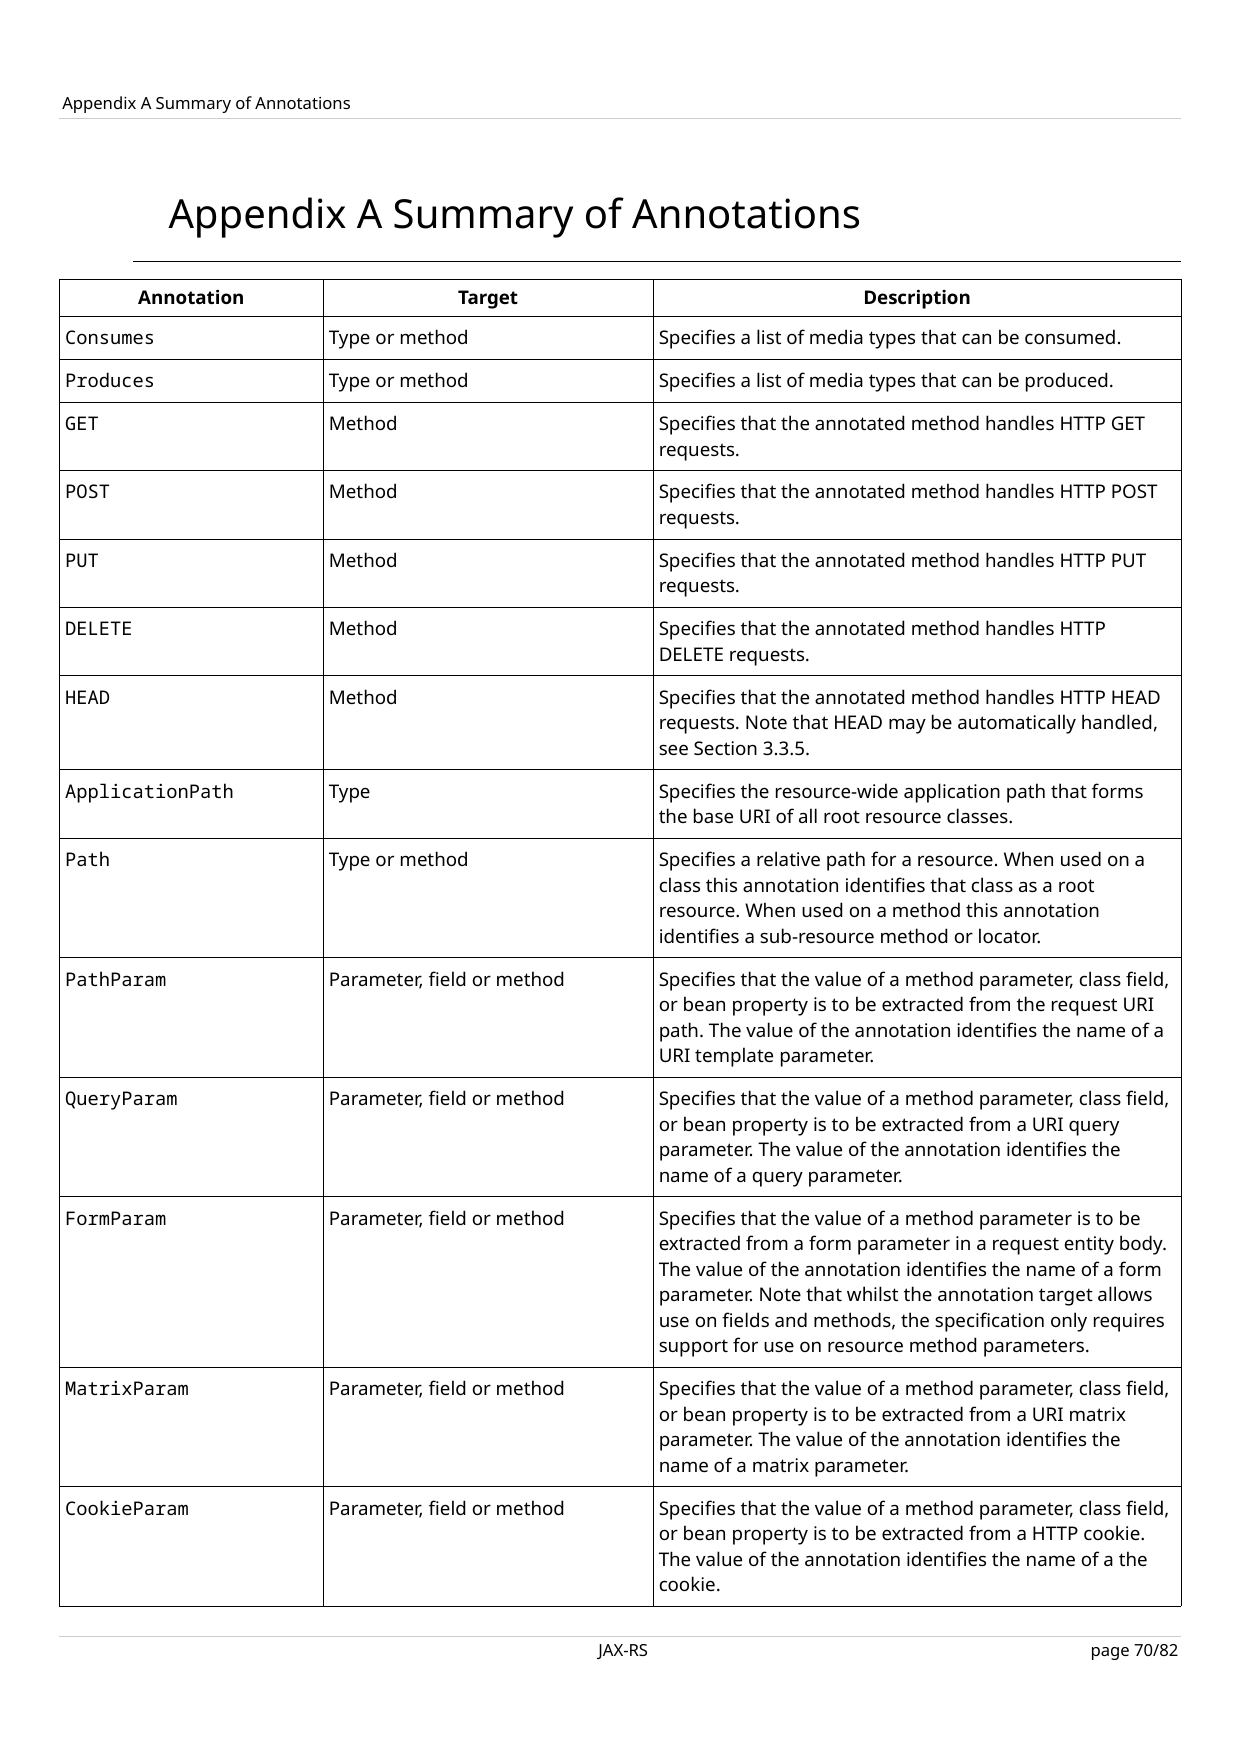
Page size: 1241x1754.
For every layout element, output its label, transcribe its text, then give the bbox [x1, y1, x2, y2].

table_cell Method [324, 540, 653, 607]
table_cell Parameter, field or method [324, 1487, 653, 1606]
table_cell Specifies a relative path for a resource. When used on a class this annotation identifies that class as a root resource. When used on a method this annotation identifies a sub-resource method or locator. [654, 839, 1181, 957]
table_cell QueryParam [60, 1078, 323, 1196]
table_cell Specifies that the value of a method parameter, class field, or bean property is to be extracted from a URI query parameter. The value of the annotation identifies the name of a query parameter. [654, 1078, 1181, 1196]
table_cell MatrixParam [60, 1368, 323, 1486]
table_cell Specifies the resource-wide application path that forms the base URI of all root resource classes. [654, 770, 1181, 838]
table_cell Type or method [324, 839, 653, 957]
table_cell DELETE [60, 608, 323, 675]
table_cell Specifies that the value of a method parameter, class field, or bean property is to be extracted from the request URI path. The value of the annotation identifies the name of a URI template parameter. [654, 958, 1181, 1077]
table_cell GET [60, 403, 323, 470]
table_cell Method [324, 403, 653, 470]
table_cell Consumes [60, 317, 323, 359]
table_cell Type [324, 770, 653, 838]
table_cell Specifies that the annotated method handles HTTP GET requests. [654, 403, 1181, 470]
table_cell Method [324, 471, 653, 538]
table_cell Specifies a list of media types that can be produced. [654, 360, 1181, 402]
table_cell Parameter, field or method [324, 958, 653, 1077]
table_cell Specifies a list of media types that can be consumed. [654, 317, 1181, 359]
table_cell Parameter, field or method [324, 1078, 653, 1196]
table_cell CookieParam [60, 1487, 323, 1606]
table_cell Produces [60, 360, 323, 402]
table_cell Specifies that the annotated method handles HTTP DELETE requests. [654, 608, 1181, 675]
table_cell Specifies that the value of a method parameter, class field, or bean property is to be extracted from a URI matrix parameter. The value of the annotation identifies the name of a matrix parameter. [654, 1368, 1181, 1486]
table_cell Specifies that the annotated method handles HTTP PUT requests. [654, 540, 1181, 607]
table_cell ApplicationPath [60, 770, 323, 838]
table_header Target [324, 280, 653, 316]
table_cell HEAD [60, 676, 323, 769]
table_cell Specifies that the annotated method handles HTTP POST requests. [654, 471, 1181, 538]
table_cell Type or method [324, 317, 653, 359]
table_cell PathParam [60, 958, 323, 1077]
table_cell Method [324, 676, 653, 769]
table_cell Specifies that the value of a method parameter, class field, or bean property is to be extracted from a HTTP cookie. The value of the annotation identifies the name of a the cookie. [654, 1487, 1181, 1606]
table_cell Parameter, field or method [324, 1197, 653, 1367]
table_cell Specifies that the value of a method parameter is to be extracted from a form parameter in a request entity body. The value of the annotation identifies the name of a form parameter. Note that whilst the annotation target allows use on fields and methods, the specification only requires support for use on resource method parameters. [654, 1197, 1181, 1367]
table_cell Specifies that the annotated method handles HTTP HEAD requests. Note that HEAD may be automatically handled, see Section 3.3.5. [654, 676, 1181, 769]
table_cell Parameter, field or method [324, 1368, 653, 1486]
table_header Description [654, 280, 1181, 316]
table_cell Method [324, 608, 653, 675]
subtitle Appendix A Summary of Annotations [133, 165, 1181, 261]
table_cell PUT [60, 540, 323, 607]
table_cell FormParam [60, 1197, 323, 1367]
table_header Annotation [60, 280, 323, 316]
table_cell Type or method [324, 360, 653, 402]
table_cell Path [60, 839, 323, 957]
table_cell POST [60, 471, 323, 538]
